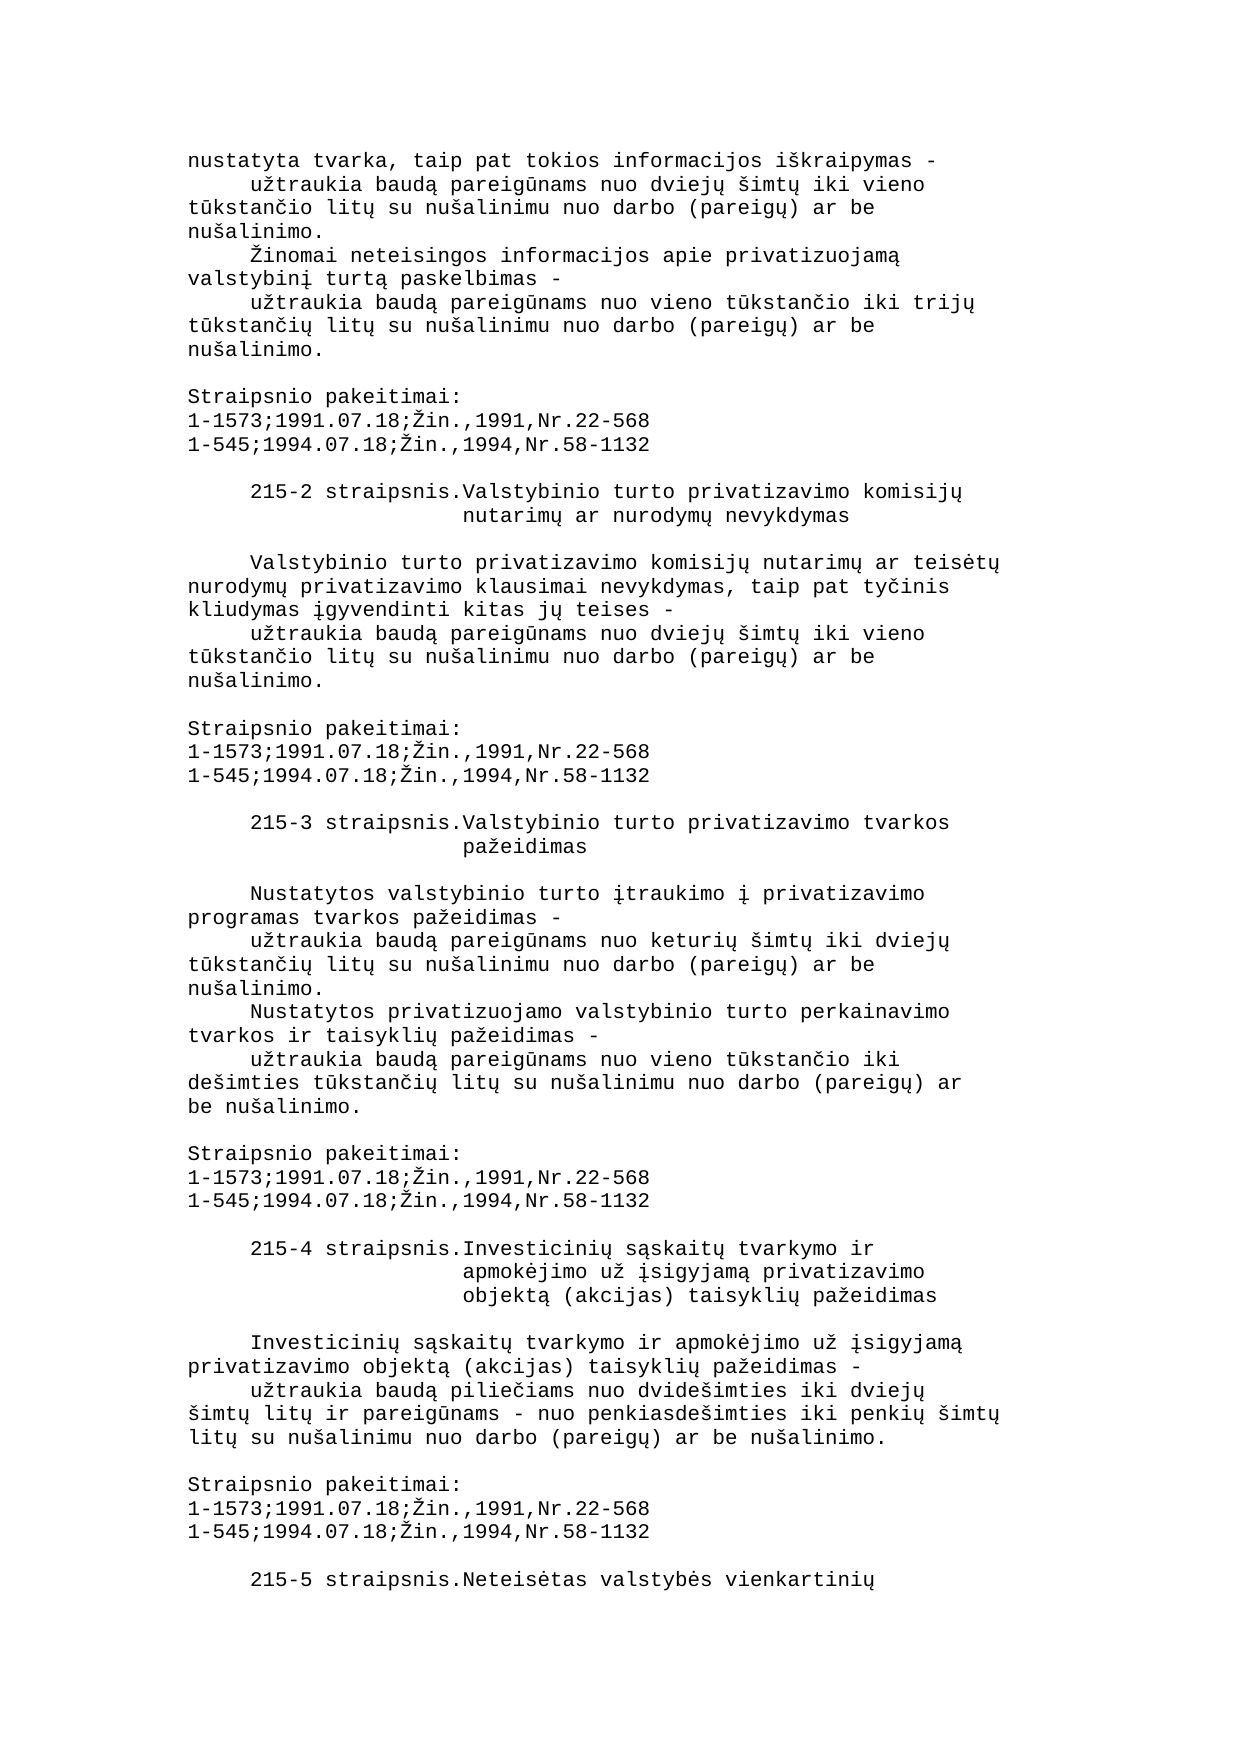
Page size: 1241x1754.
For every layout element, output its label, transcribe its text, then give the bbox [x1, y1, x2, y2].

text 1-545;1994.07.18;Žin.,1994,Nr.58-1132 [187, 765, 1053, 788]
text nutarimų ar nurodymų nevykdymas [187, 505, 1053, 528]
text nušalinimo. [187, 670, 1053, 694]
text apmokėjimo už įsigyjamą privatizavimo [187, 1261, 1053, 1285]
text užtraukia baudą pareigūnams nuo vieno tūkstančio iki trijų [187, 292, 1053, 316]
text nustatyta tvarka, taip pat tokios informacijos iškraipymas - [187, 150, 1053, 174]
text nurodymų privatizavimo klausimai nevykdymas, taip pat tyčinis [187, 576, 1053, 599]
text šimtų litų ir pareigūnams - nuo penkiasdešimties iki penkių šimtų [187, 1403, 1053, 1427]
text programas tvarkos pažeidimas - [187, 907, 1053, 930]
text užtraukia baudą pareigūnams nuo dviejų šimtų iki vieno [187, 623, 1053, 647]
text Žinomai neteisingos informacijos apie privatizuojamą [187, 244, 1053, 268]
text tūkstančio litų su nušalinimu nuo darbo (pareigų) ar be [187, 647, 1053, 670]
text be nušalinimo. [187, 1096, 1053, 1119]
text Nustatytos privatizuojamo valstybinio turto perkainavimo [187, 1001, 1053, 1025]
text užtraukia baudą pareigūnams nuo dviejų šimtų iki vieno [187, 174, 1053, 197]
text litų su nušalinimu nuo darbo (pareigų) ar be nušalinimo. [187, 1427, 1053, 1451]
text 215-3 straipsnis.Valstybinio turto privatizavimo tvarkos [187, 812, 1053, 836]
text tūkstančio litų su nušalinimu nuo darbo (pareigų) ar be [187, 197, 1053, 221]
text Straipsnio pakeitimai: [187, 1143, 1053, 1167]
text 215-5 straipsnis.Neteisėtas valstybės vienkartinių [187, 1569, 1053, 1592]
text užtraukia baudą pareigūnams nuo vieno tūkstančio iki [187, 1048, 1053, 1072]
text Straipsnio pakeitimai: [187, 717, 1053, 741]
text kliudymas įgyvendinti kitas jų teises - [187, 599, 1053, 623]
text 1-545;1994.07.18;Žin.,1994,Nr.58-1132 [187, 434, 1053, 457]
text Valstybinio turto privatizavimo komisijų nutarimų ar teisėtų [187, 552, 1053, 576]
text dešimties tūkstančių litų su nušalinimu nuo darbo (pareigų) ar [187, 1072, 1053, 1096]
text 1-1573;1991.07.18;Žin.,1991,Nr.22-568 [187, 741, 1053, 765]
text 215-4 straipsnis.Investicinių sąskaitų tvarkymo ir [187, 1238, 1053, 1261]
text 1-545;1994.07.18;Žin.,1994,Nr.58-1132 [187, 1190, 1053, 1214]
text Straipsnio pakeitimai: [187, 1474, 1053, 1498]
text privatizavimo objektą (akcijas) taisyklių pažeidimas - [187, 1356, 1053, 1379]
text pažeidimas [187, 836, 1053, 859]
text tvarkos ir taisyklių pažeidimas - [187, 1025, 1053, 1048]
text užtraukia baudą piliečiams nuo dvidešimties iki dviejų [187, 1379, 1053, 1403]
text nušalinimo. [187, 978, 1053, 1001]
text objektą (akcijas) taisyklių pažeidimas [187, 1285, 1053, 1309]
text nušalinimo. [187, 339, 1053, 363]
text tūkstančių litų su nušalinimu nuo darbo (pareigų) ar be [187, 316, 1053, 339]
text valstybinį turtą paskelbimas - [187, 268, 1053, 292]
text Straipsnio pakeitimai: [187, 386, 1053, 410]
text tūkstančių litų su nušalinimu nuo darbo (pareigų) ar be [187, 954, 1053, 978]
text 215-2 straipsnis.Valstybinio turto privatizavimo komisijų [187, 481, 1053, 505]
text užtraukia baudą pareigūnams nuo keturių šimtų iki dviejų [187, 930, 1053, 954]
text Nustatytos valstybinio turto įtraukimo į privatizavimo [187, 883, 1053, 907]
text 1-1573;1991.07.18;Žin.,1991,Nr.22-568 [187, 410, 1053, 434]
text 1-545;1994.07.18;Žin.,1994,Nr.58-1132 [187, 1521, 1053, 1545]
text 1-1573;1991.07.18;Žin.,1991,Nr.22-568 [187, 1167, 1053, 1190]
text Investicinių sąskaitų tvarkymo ir apmokėjimo už įsigyjamą [187, 1332, 1053, 1356]
text 1-1573;1991.07.18;Žin.,1991,Nr.22-568 [187, 1498, 1053, 1521]
text nušalinimo. [187, 221, 1053, 244]
